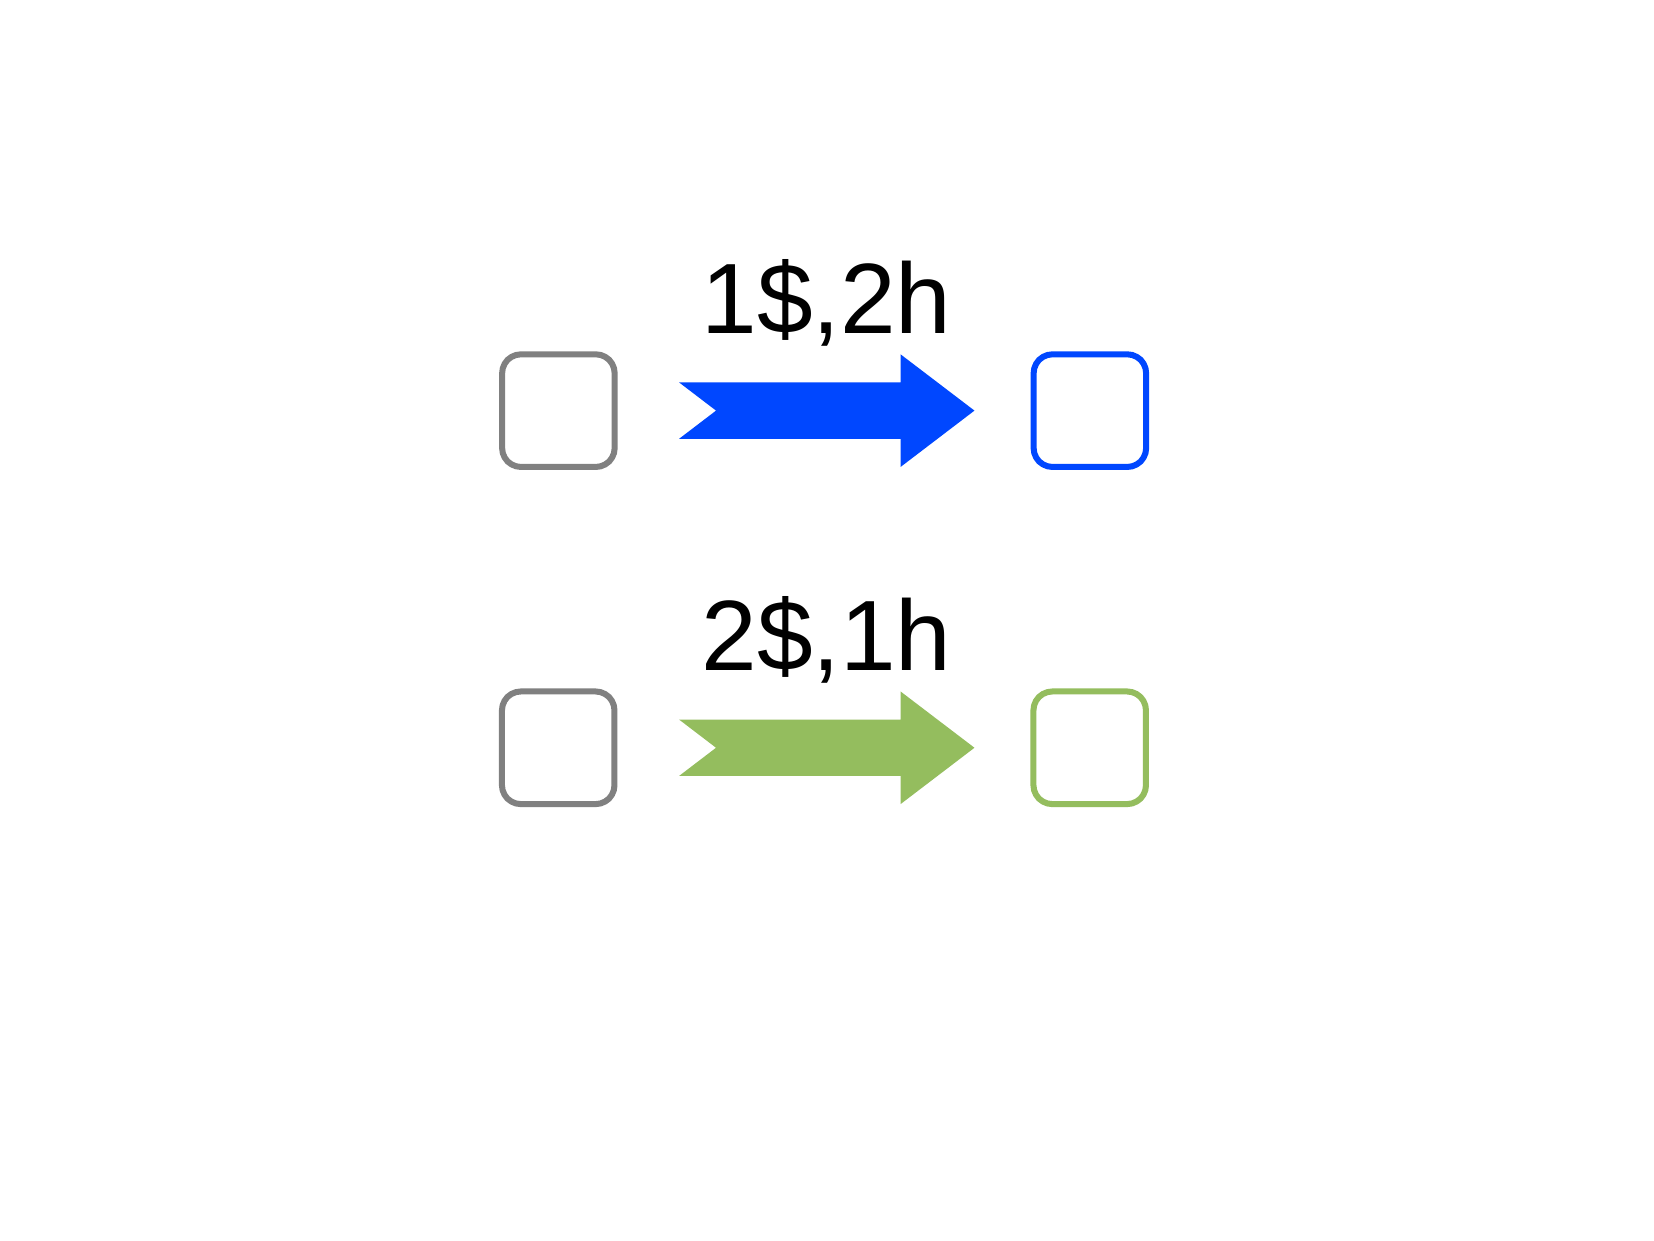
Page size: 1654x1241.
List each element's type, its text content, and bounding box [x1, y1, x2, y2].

text_box 1$,2h [679, 354, 975, 467]
text_box 2$,1h [679, 691, 975, 805]
